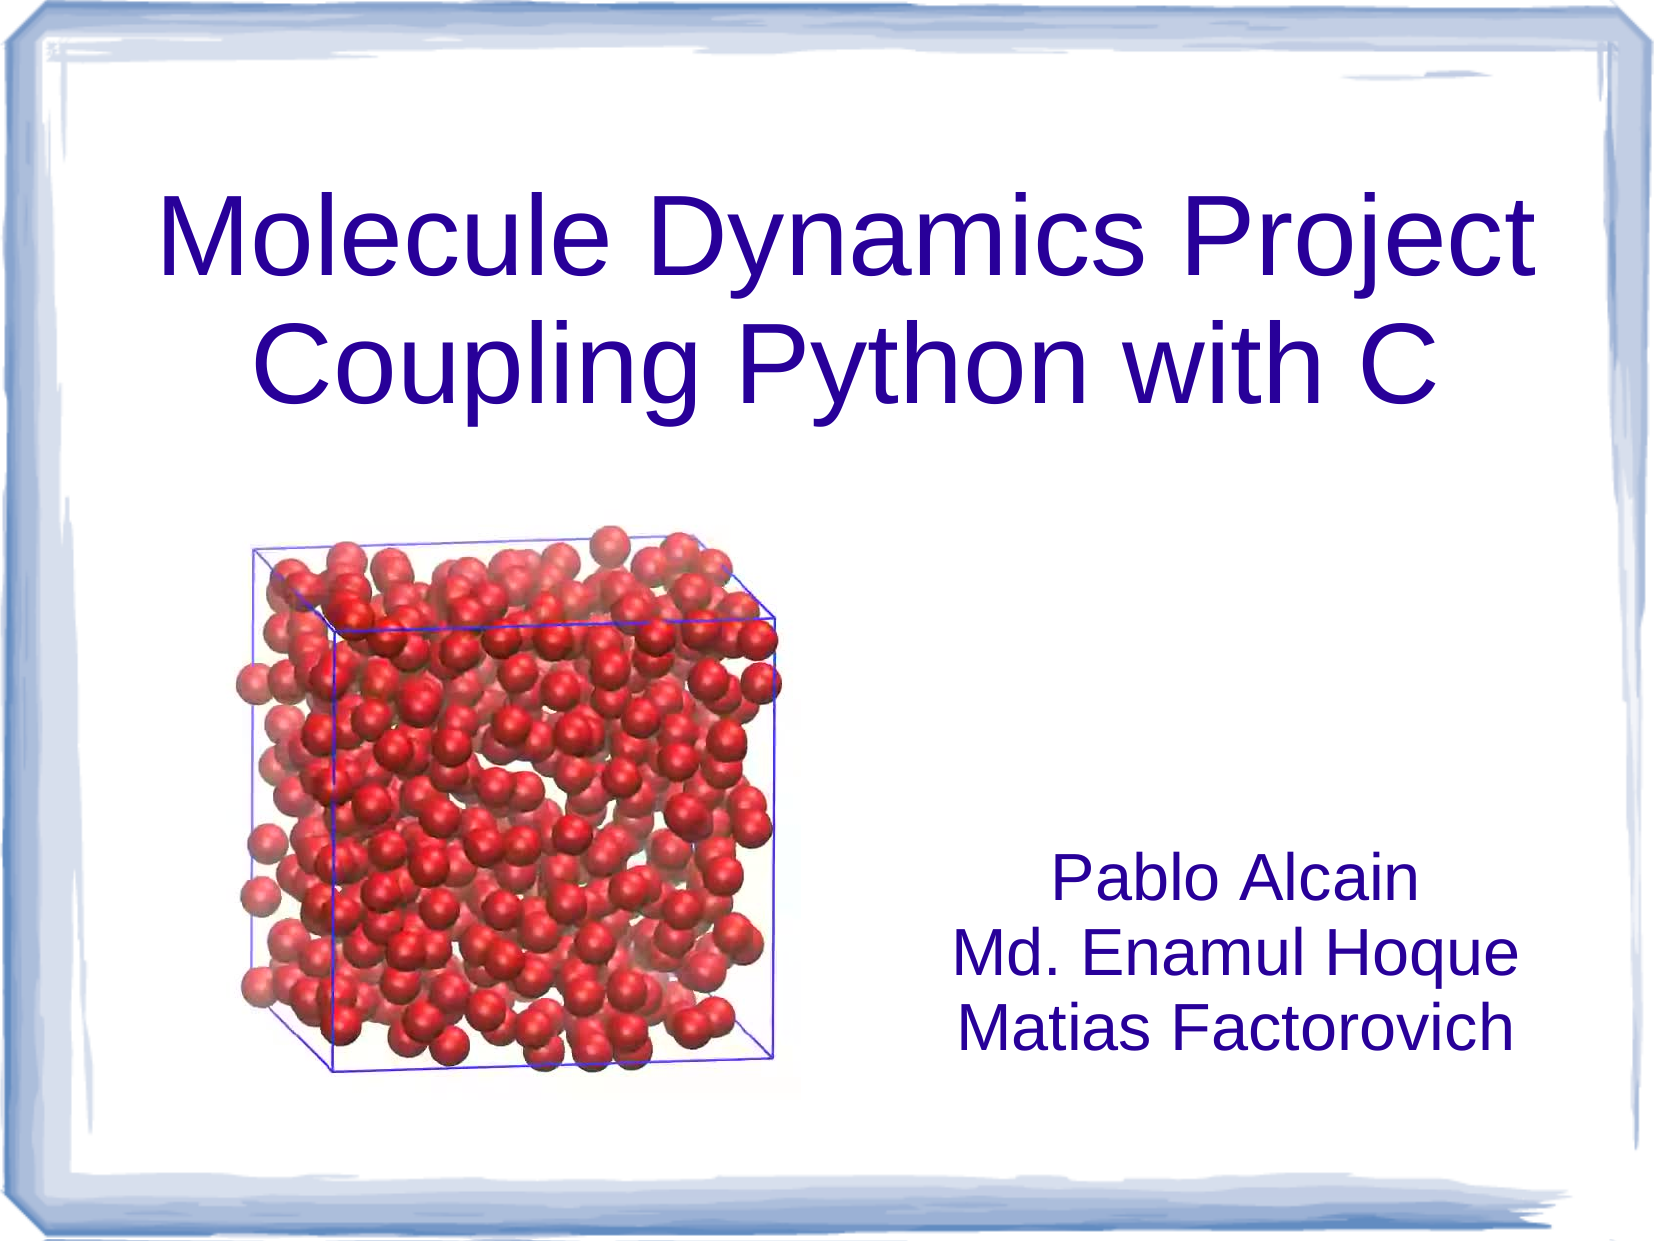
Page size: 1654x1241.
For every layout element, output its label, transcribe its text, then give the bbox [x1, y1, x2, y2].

picture [0, 0, 1654, 1241]
title Molecule Dynamics Project Coupling Python with C [101, 105, 1591, 496]
title Pablo Alcain Md. Enamul Hoque Matias Factorovich [896, 810, 1576, 1096]
